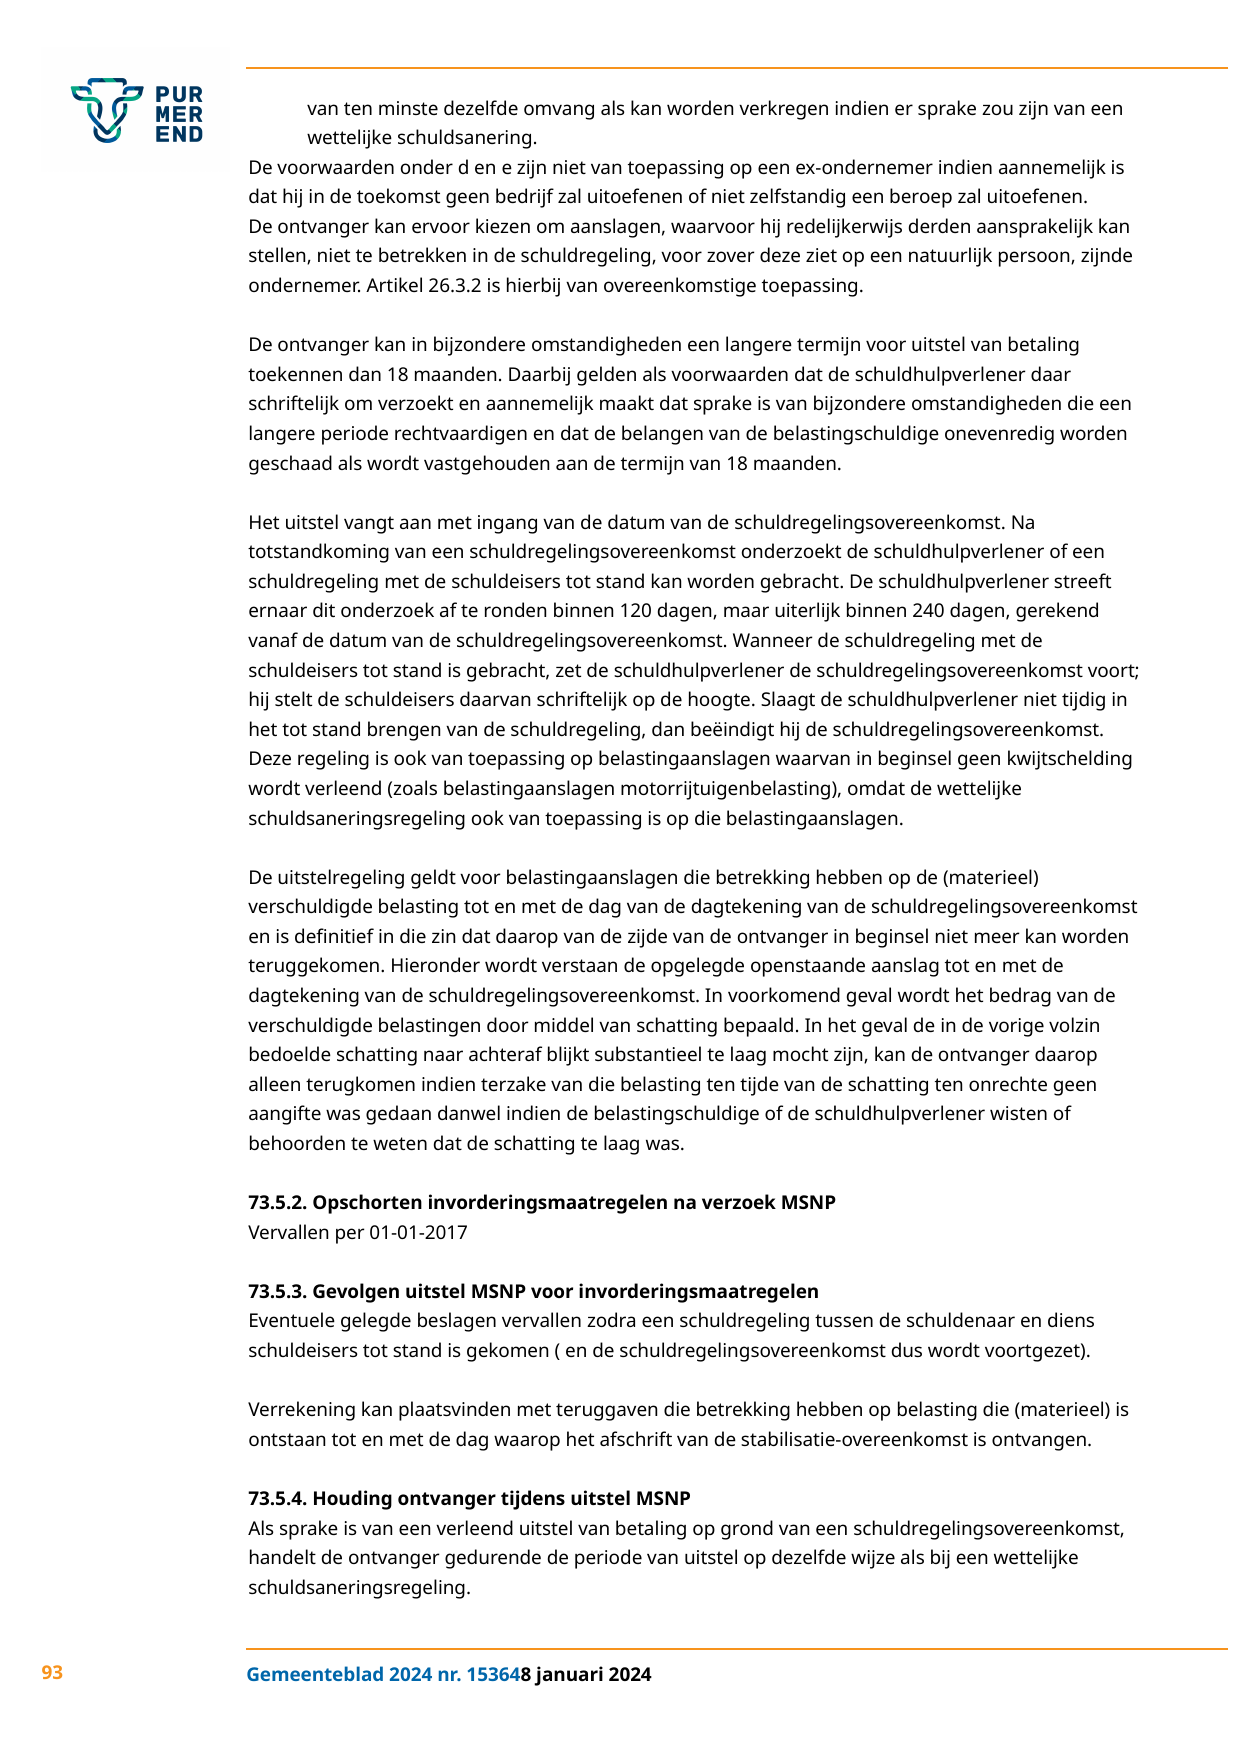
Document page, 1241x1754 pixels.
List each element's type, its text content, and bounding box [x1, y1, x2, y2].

text De uitstelregeling geldt voor belastingaanslagen die betrekking hebben op de (materieel) verschuldigde belasting tot en met de dag van de dagtekening van de schuldregelingsovereenkomst en is definitief in die zin dat daarop van de zijde van de ontvanger in beginsel niet meer kan worden teruggekomen. Hieronder wordt verstaan de opgelegde openstaande aanslag tot en met de dagtekening van de schuldregelingsovereenkomst. In voorkomend geval wordt het bedrag van de verschuldigde belastingen door middel van schatting bepaald. In het geval de in de vorige volzin bedoelde schatting naar achteraf blijkt substantieel te laag mocht zijn, kan de ontvanger daarop alleen terugkomen indien terzake van die belasting ten tijde van de schatting ten onrechte geen aangifte was gedaan danwel indien de belastingschuldige of de schuldhulpverlener wisten of behoorden te weten dat de schatting te laag was. [248, 864, 1152, 1156]
text Verrekening kan plaatsvinden met teruggaven die betrekking hebben op belasting die (materieel) is ontstaan tot en met de dag waarop het afschrift van de stabilisatie-overeenkomst is ontvangen. [248, 1396, 1152, 1452]
text Vervallen per 01-01-2017 [248, 1219, 1152, 1245]
text Deze regeling is ook van toepassing op belastingaanslagen waarvan in beginsel geen kwijtschelding wordt verleend (zoals belastingaanslagen motorrijtuigenbelasting), omdat de wettelijke schuldsaneringsregeling ook van toepassing is op die belastingaanslagen. [248, 746, 1152, 831]
text De ontvanger kan in bijzondere omstandigheden een langere termijn voor uitstel van betaling toekennen dan 18 maanden. Daarbij gelden als voorwaarden dat de schuldhulpverlener daar schriftelijk om verzoekt en aannemelijk maakt dat sprake is van bijzondere omstandigheden die een langere periode rechtvaardigen en dat de belangen van de belastingschuldige onevenredig worden geschaad als wordt vastgehouden aan de termijn van 18 maanden. [248, 331, 1152, 476]
text De voorwaarden onder d en e zijn niet van toepassing op een ex-ondernemer indien aannemelijk is dat hij in de toekomst geen bedrijf zal uitoefenen of niet zelfstandig een beroep zal uitoefenen. [248, 154, 1152, 209]
list van ten minste dezelfde omvang als kan worden verkregen indien er sprake zou zijn van een wettelijke schuldsanering. [248, 95, 1152, 150]
text 73.5.3. Gevolgen uitstel MSNP voor invorderingsmaatregelen [248, 1278, 1152, 1304]
text 73.5.4. Houding ontvanger tijdens uitstel MSNP [248, 1485, 1152, 1511]
text De ontvanger kan ervoor kiezen om aanslagen, waarvoor hij redelijkerwijs derden aansprakelijk kan stellen, niet te betrekken in de schuldregeling, voor zover deze ziet op een natuurlijk persoon, zijnde ondernemer. Artikel 26.3.2 is hierbij van overeenkomstige toepassing. [248, 213, 1152, 298]
text Eventuele gelegde beslagen vervallen zodra een schuldregeling tussen de schuldenaar en diens schuldeisers tot stand is gekomen ( en de schuldregelingsovereenkomst dus wordt voortgezet). [248, 1308, 1152, 1363]
text 73.5.2. Opschorten invorderingsmaatregelen na verzoek MSNP [248, 1189, 1152, 1215]
text Het uitstel vangt aan met ingang van de datum van de schuldregelingsovereenkomst. Na totstandkoming van een schuldregelingsovereenkomst onderzoekt de schuldhulpverlener of een schuldregeling met de schuldeisers tot stand kan worden gebracht. De schuldhulpverlener streeft ernaar dit onderzoek af te ronden binnen 120 dagen, maar uiterlijk binnen 240 dagen, gerekend vanaf de datum van de schuldregelingsovereenkomst. Wanneer de schuldregeling met de schuldeisers tot stand is gebracht, zet de schuldhulpverlener de schuldregelingsovereenkomst voort; hij stelt de schuldeisers daarvan schriftelijk op de hoogte. Slaagt de schuldhulpverlener niet tijdig in het tot stand brengen van de schuldregeling, dan beëindigt hij de schuldregelingsovereenkomst. [248, 509, 1152, 742]
text Als sprake is van een verleend uitstel van betaling op grond van een schuldregelingsovereenkomst, handelt de ontvanger gedurende de periode van uitstel op dezelfde wijze als bij een wettelijke schuldsaneringsregeling. [248, 1515, 1152, 1600]
picture [41, 47, 231, 172]
